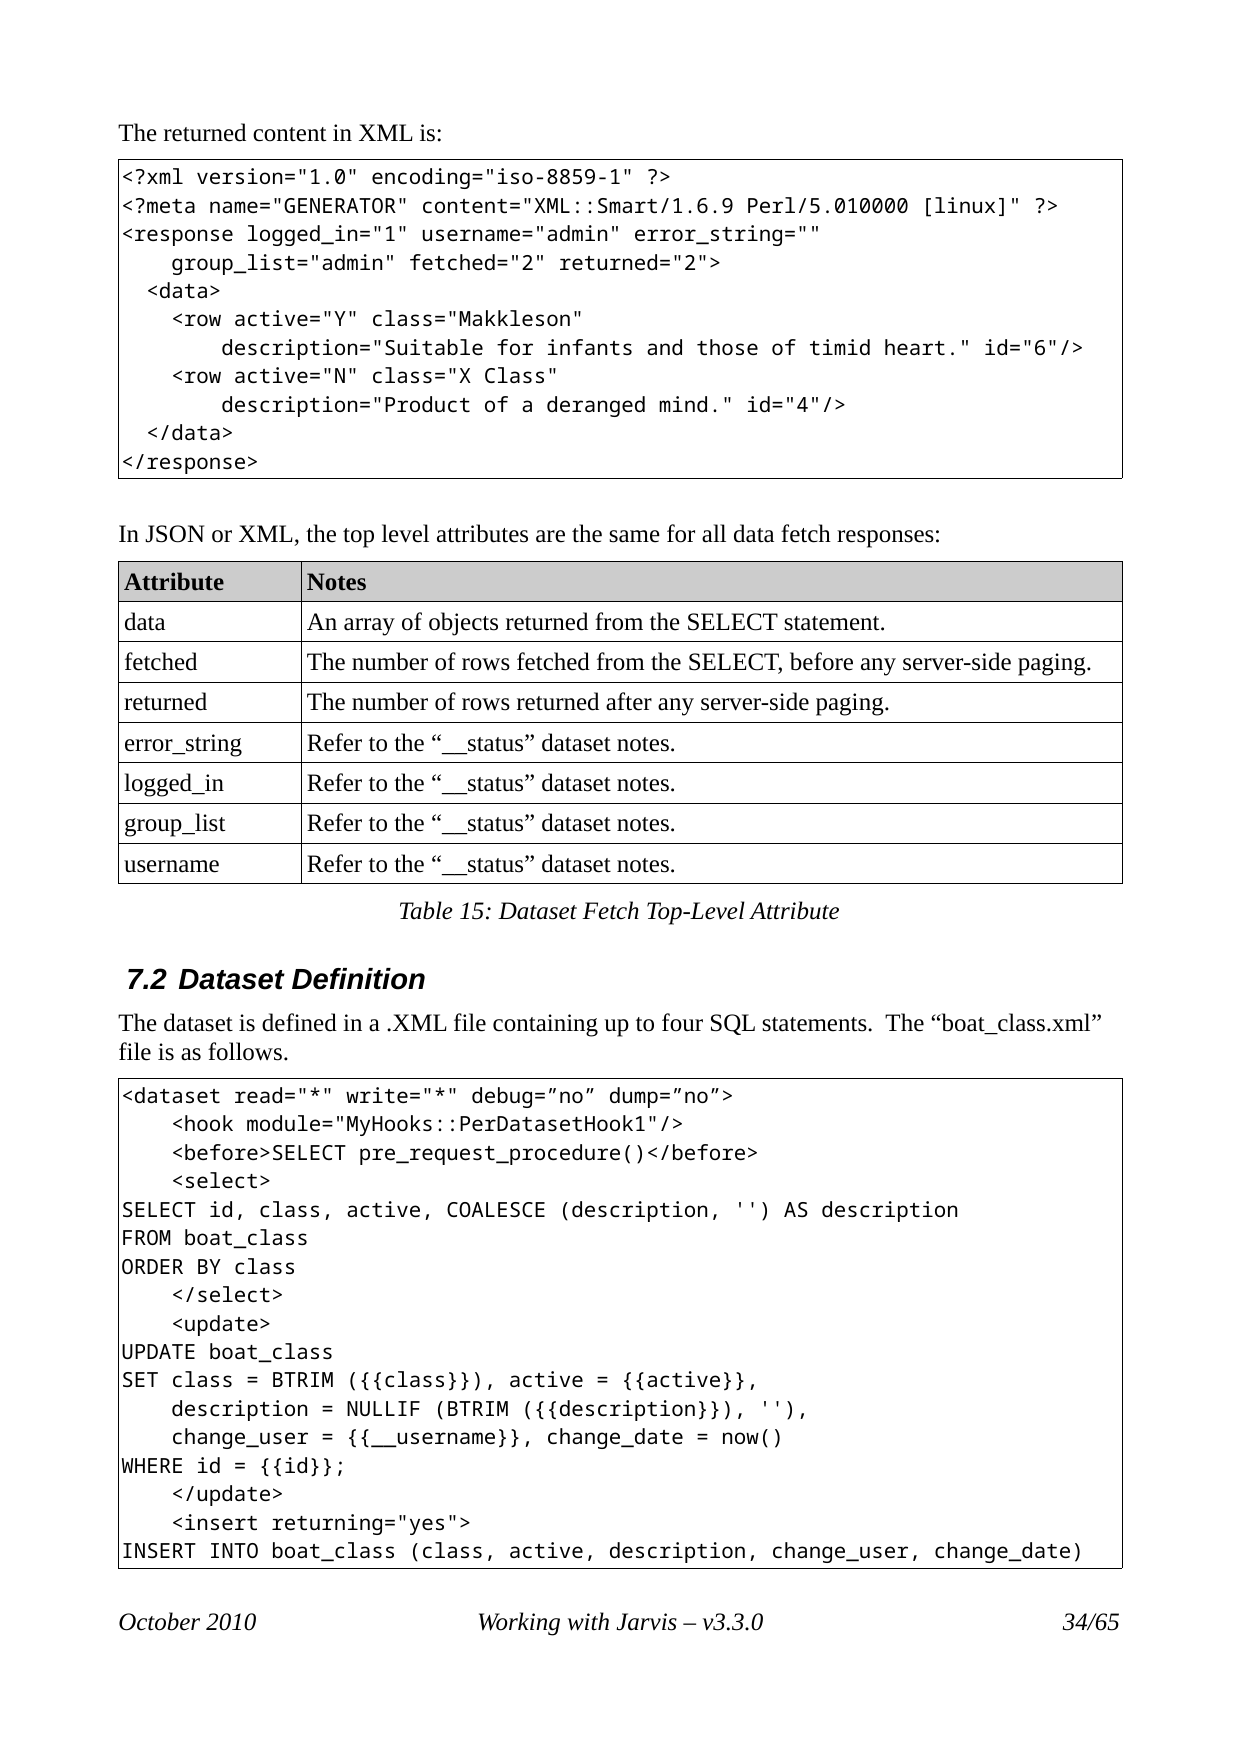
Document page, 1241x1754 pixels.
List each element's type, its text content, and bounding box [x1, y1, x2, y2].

table_header Attribute [119, 562, 301, 601]
table_cell fetched [119, 642, 301, 682]
text <dataset read="*" write="*" debug=”no” dump=”no”> [119, 1079, 1122, 1107]
table_cell The number of rows fetched from the SELECT, before any server-side paging. [302, 642, 1122, 682]
text description="Product of a deranged mind." id="4"/> [119, 387, 1122, 415]
table_cell logged_in [119, 763, 301, 803]
table_cell group_list [119, 804, 301, 843]
text <update> [119, 1306, 1122, 1334]
text group_list="admin" fetched="2" returned="2"> [119, 245, 1122, 273]
text <row active="N" class="X Class" [119, 358, 1122, 387]
text description = NULLIF (BTRIM ({{description}}), ''), [119, 1391, 1122, 1419]
text FROM boat_class [119, 1220, 1122, 1249]
text <?xml version="1.0" encoding="iso-8859-1" ?> [119, 160, 1122, 188]
text In JSON or XML, the top level attributes are the same for all data fetch responses: [118, 519, 1122, 548]
table_cell Refer to the “__status” dataset notes. [302, 723, 1122, 762]
subtitle Dataset Definition [118, 962, 1122, 996]
text </data> [119, 415, 1122, 444]
text </select> [119, 1277, 1122, 1306]
text INSERT INTO boat_class (class, active, description, change_user, change_date) [119, 1533, 1122, 1568]
text WHERE id = {{id}}; [119, 1448, 1122, 1476]
table_cell username [119, 844, 301, 883]
text <row active="Y" class="Makkleson" [119, 302, 1122, 330]
table_header Notes [302, 562, 1122, 601]
table_cell Refer to the “__status” dataset notes. [302, 844, 1122, 883]
text <insert returning="yes"> [119, 1505, 1122, 1533]
table_cell The number of rows returned after any server-side paging. [302, 683, 1122, 722]
text description="Suitable for infants and those of timid heart." id="6"/> [119, 330, 1122, 358]
table_cell An array of objects returned from the SELECT statement. [302, 602, 1122, 641]
table_cell returned [119, 683, 301, 722]
text </response> [119, 444, 1122, 478]
text </update> [119, 1476, 1122, 1505]
table_cell error_string [119, 723, 301, 762]
text <data> [119, 273, 1122, 302]
text The returned content in XML is: [118, 118, 1122, 147]
table_cell Refer to the “__status” dataset notes. [302, 763, 1122, 803]
text The dataset is defined in a .XML file containing up to four SQL statements. The “boat_class.xml” file is as follows. [118, 1008, 1122, 1066]
text <hook module="MyHooks::PerDatasetHook1"/> [119, 1107, 1122, 1135]
text SET class = BTRIM ({{class}}), active = {{active}}, [119, 1362, 1122, 1391]
text UPDATE boat_class [119, 1334, 1122, 1362]
text ORDER BY class [119, 1249, 1122, 1277]
text <select> [119, 1163, 1122, 1192]
text <response logged_in="1" username="admin" error_string="" [119, 216, 1122, 245]
text SELECT id, class, active, COALESCE (description, '') AS description [119, 1192, 1122, 1220]
table_cell data [119, 602, 301, 641]
text Table 15: Dataset Fetch Top-Level Attribute [118, 896, 1122, 924]
text <?meta name="GENERATOR" content="XML::Smart/1.6.9 Perl/5.010000 [linux]" ?> [119, 188, 1122, 216]
text change_user = {{__username}}, change_date = now() [119, 1419, 1122, 1448]
text <before>SELECT pre_request_procedure()</before> [119, 1135, 1122, 1163]
table_cell Refer to the “__status” dataset notes. [302, 804, 1122, 843]
